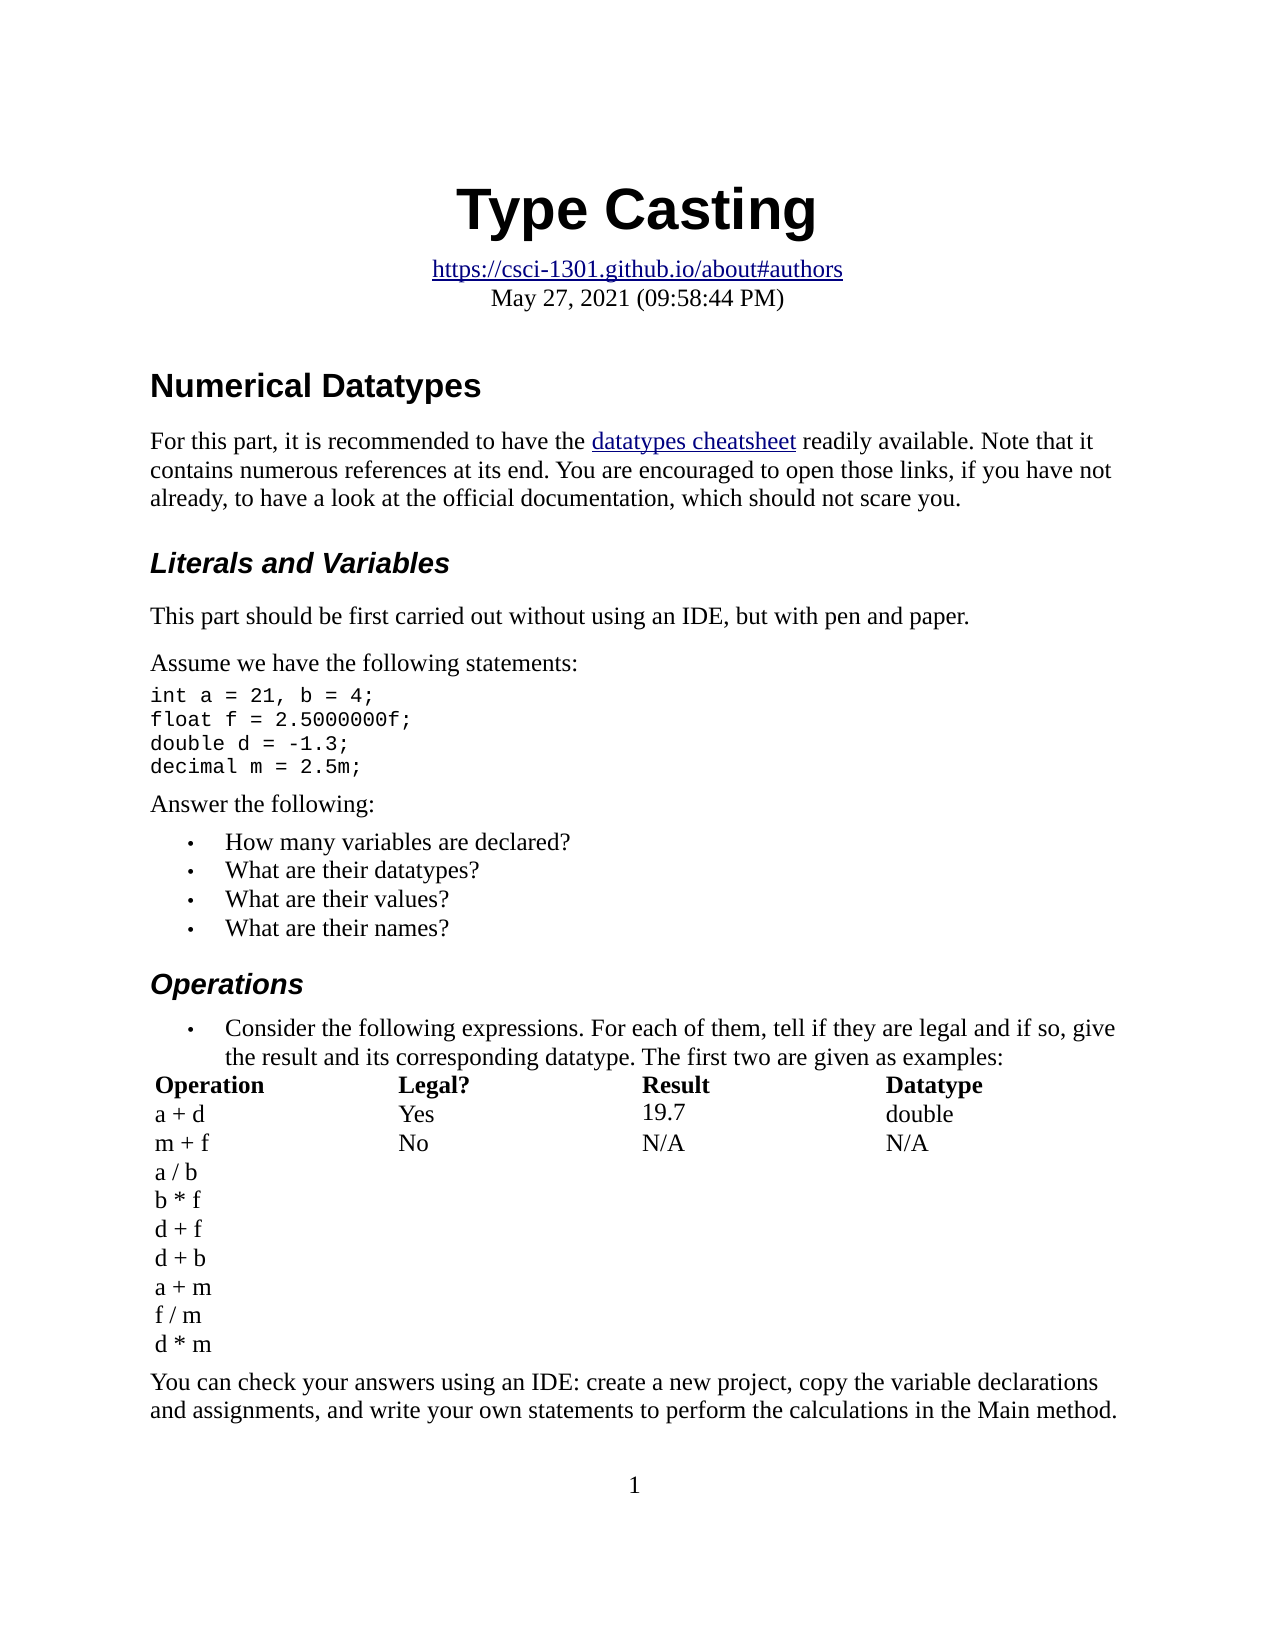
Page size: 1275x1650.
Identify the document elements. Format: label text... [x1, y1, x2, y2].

table_cell [638, 1157, 881, 1185]
table_cell f / m [150, 1300, 394, 1329]
table_cell b * f [150, 1185, 394, 1214]
list Consider the following expressions. For each of them, tell if they are legal and if so, give the result and its corresponding datatype. The first two are given as examples: [187, 1013, 1125, 1070]
text decimal m = 2.5m; [150, 756, 1125, 780]
table_cell [394, 1272, 637, 1300]
table_cell N/A [881, 1128, 1125, 1157]
table_cell a + m [150, 1272, 394, 1300]
table_header Operation [150, 1070, 394, 1099]
table_cell a / b [150, 1157, 394, 1185]
table_header Legal? [394, 1070, 637, 1099]
list What are their names? [187, 913, 1125, 942]
table_cell No [394, 1128, 637, 1157]
table_cell double [881, 1099, 1125, 1128]
table_cell d + f [150, 1214, 394, 1243]
table_cell [881, 1300, 1125, 1329]
text This part should be first carried out without using an IDE, but with pen and paper. [150, 601, 1125, 630]
subtitle Numerical Datatypes [150, 366, 1125, 404]
text int a = 21, b = 4; [150, 686, 1125, 709]
table_cell [638, 1329, 881, 1358]
text May 27, 2021 (09:58:44 PM) [150, 283, 1125, 312]
list What are their values? [187, 884, 1125, 913]
table_cell [638, 1300, 881, 1329]
table_header Result [638, 1070, 881, 1099]
table_cell a + d [150, 1099, 394, 1128]
table_cell [638, 1243, 881, 1272]
table_cell [638, 1099, 881, 1128]
subtitle Literals and Variables [150, 546, 1125, 580]
table_cell Yes [394, 1099, 637, 1128]
table_cell [394, 1185, 637, 1214]
table_cell [394, 1329, 637, 1358]
list How many variables are declared? [187, 827, 1125, 856]
table_header Datatype [881, 1070, 1125, 1099]
table_cell [394, 1243, 637, 1272]
table_cell [881, 1243, 1125, 1272]
text float f = 2.5000000f; [150, 709, 1125, 733]
text For this part, it is recommended to have the datatypes cheatsheet readily available. Note that it contains numerous references at its end. You are encouraged to open those links, if you have not already, to have a look at the official documentation, which should not scare you. [150, 426, 1125, 512]
table_cell [638, 1272, 881, 1300]
table_cell [881, 1157, 1125, 1185]
table_cell [394, 1214, 637, 1243]
table_cell N/A [638, 1128, 881, 1157]
table_cell [881, 1272, 1125, 1300]
table_cell [881, 1185, 1125, 1214]
table_cell [638, 1185, 881, 1214]
text Answer the following: [150, 789, 1125, 818]
table_cell [881, 1214, 1125, 1243]
table_cell [638, 1214, 881, 1243]
text Assume we have the following statements: [150, 648, 1125, 677]
table_cell [881, 1329, 1125, 1358]
table_cell m + f [150, 1128, 394, 1157]
table_cell d * m [150, 1329, 394, 1358]
text https://csci-1301.github.io/about#authors [150, 254, 1125, 283]
text double d = -1.3; [150, 733, 1125, 756]
table_cell d + b [150, 1243, 394, 1272]
table_cell [394, 1157, 637, 1185]
table_cell [394, 1300, 637, 1329]
subtitle Operations [150, 967, 1125, 1000]
list What are their datatypes? [187, 856, 1125, 884]
text You can check your answers using an IDE: create a new project, copy the variable declarations and assignments, and write your own statements to perform the calculations in the Main method. [150, 1367, 1125, 1424]
title Type Casting [150, 175, 1125, 242]
